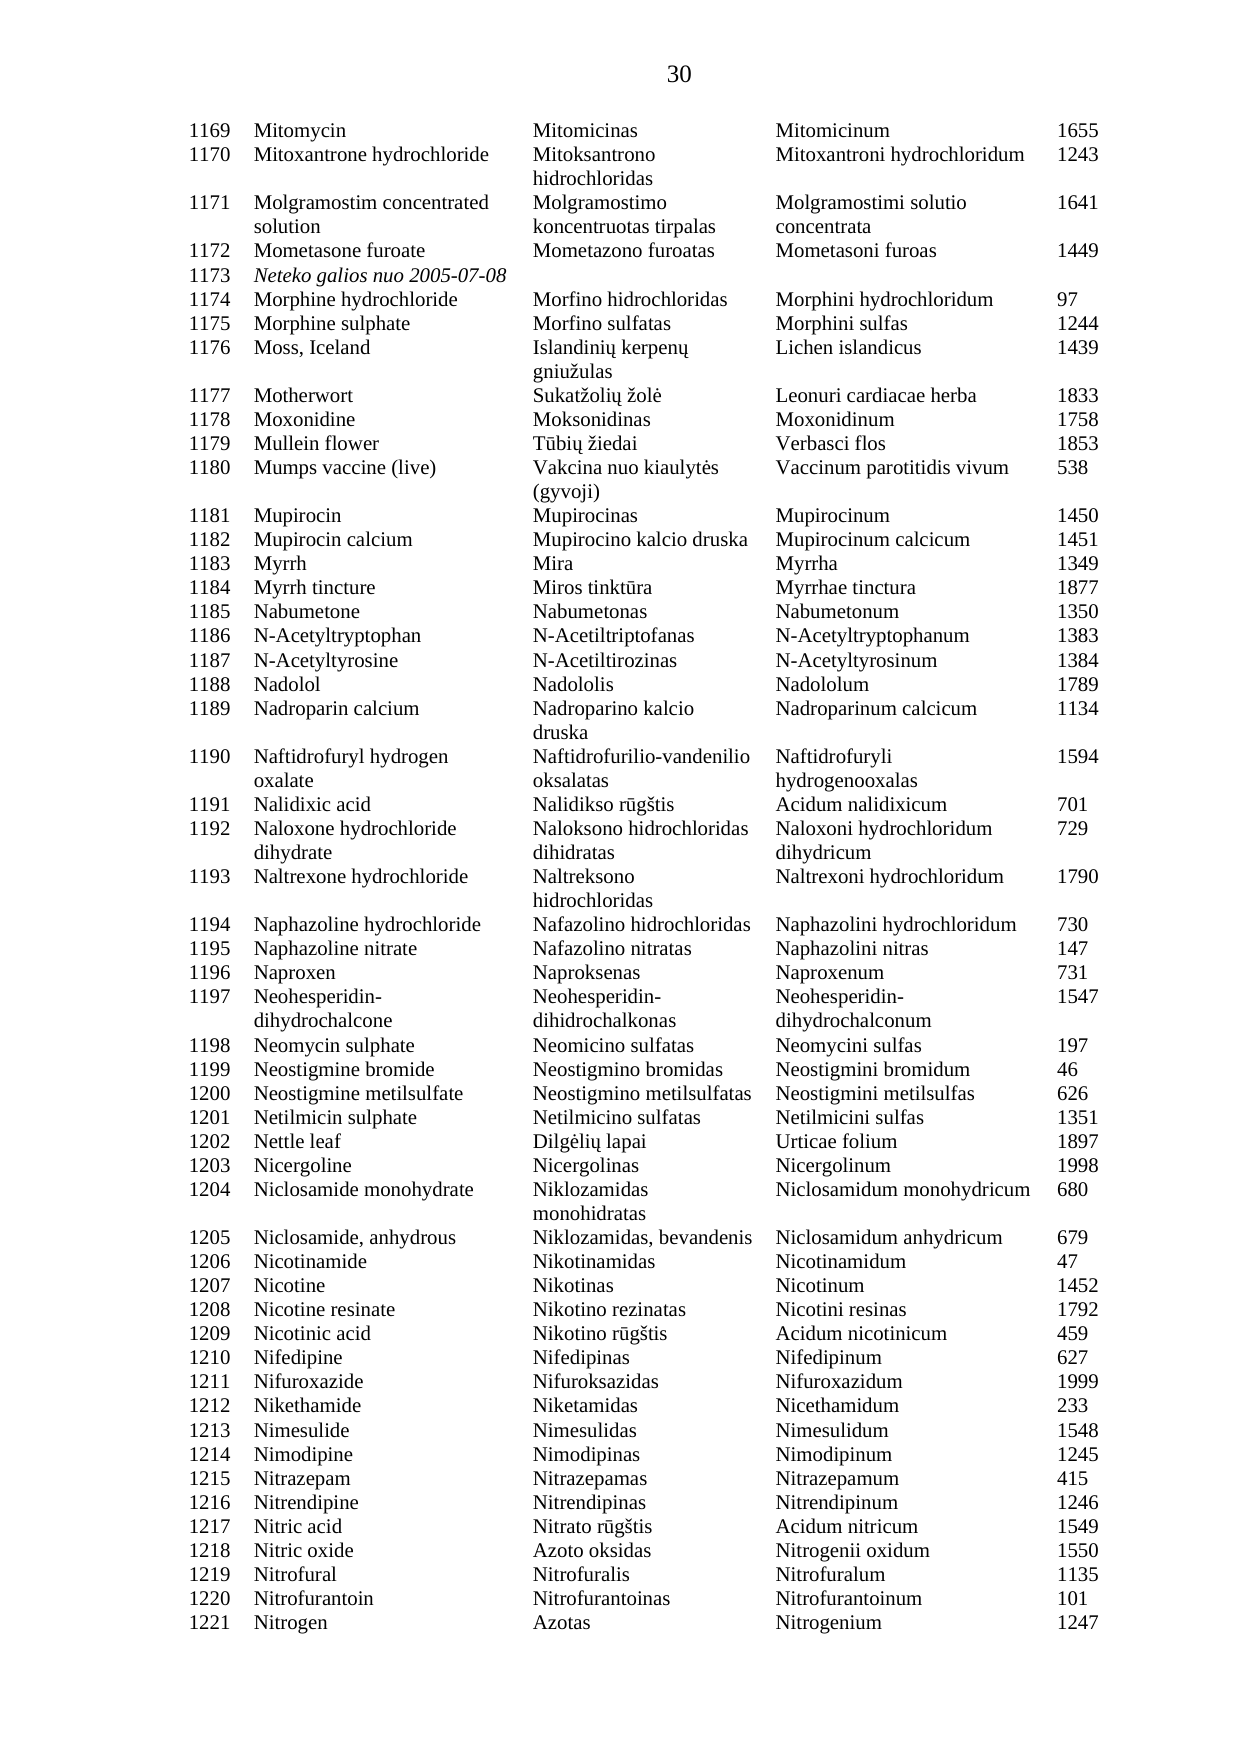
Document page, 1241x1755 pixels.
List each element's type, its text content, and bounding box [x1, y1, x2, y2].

table_cell 1215 [177, 1466, 242, 1490]
table_cell Naltreksono hidrochloridas [521, 864, 764, 912]
table_cell Morfino sulfatas [521, 311, 764, 335]
table_cell 1189 [177, 696, 242, 744]
table_cell Nikotinas [521, 1273, 764, 1297]
table_cell Moxonidinum [764, 407, 1046, 431]
table_cell Nalidikso rūgštis [521, 792, 764, 816]
table_cell 679 [1046, 1225, 1181, 1249]
table_cell N-Acetiltriptofanas [521, 624, 764, 647]
table_cell Azotas [521, 1610, 764, 1634]
table_cell 1999 [1046, 1369, 1181, 1393]
table_cell 1789 [1046, 672, 1181, 696]
table_cell 1220 [177, 1586, 242, 1610]
table_cell Naphazolini nitras [764, 936, 1046, 960]
table_cell Nifedipinum [764, 1345, 1046, 1369]
table_cell Nadroparin calcium [242, 696, 521, 744]
table_cell 1349 [1046, 551, 1181, 575]
table_cell Mitomycin [242, 118, 521, 142]
table_cell 1176 [177, 335, 242, 383]
table_cell Naltrexone hydrochloride [242, 864, 521, 912]
table_cell 1383 [1046, 624, 1181, 647]
table_cell Neostigmino metilsulfatas [521, 1081, 764, 1105]
table_cell Nadololis [521, 672, 764, 696]
table_cell Naphazolini hydrochloridum [764, 912, 1046, 936]
table_cell 1452 [1046, 1273, 1181, 1297]
table_cell 1853 [1046, 431, 1181, 455]
table_cell Nikotinamidas [521, 1249, 764, 1273]
table_cell N-Acetyltyrosinum [764, 648, 1046, 672]
table_cell 1247 [1046, 1610, 1181, 1634]
table_cell Morphine hydrochloride [242, 287, 521, 311]
table_cell 1201 [177, 1105, 242, 1129]
table_cell Nabumetonas [521, 599, 764, 623]
table_cell 1213 [177, 1418, 242, 1442]
table_cell Nabumetone [242, 599, 521, 623]
table_cell 1190 [177, 744, 242, 792]
table_cell 1877 [1046, 575, 1181, 599]
table_cell Dilgėlių lapai [521, 1129, 764, 1153]
table_cell Vaccinum parotitidis vivum [764, 455, 1046, 503]
table_cell Molgramostimi solutio concentrata [764, 190, 1046, 238]
table_cell Mupirocinum [764, 503, 1046, 527]
table_cell Nitrofurantoinum [764, 1586, 1046, 1610]
table_cell 1200 [177, 1081, 242, 1105]
table_cell Nikotino rezinatas [521, 1297, 764, 1321]
table_cell Nicergolinum [764, 1153, 1046, 1177]
table_cell Verbasci flos [764, 431, 1046, 455]
table_cell Mitoxantroni hydrochloridum [764, 142, 1046, 190]
table_cell 46 [1046, 1057, 1181, 1081]
table_cell 1449 [1046, 239, 1181, 262]
table_cell 1244 [1046, 311, 1181, 335]
table_cell 730 [1046, 912, 1181, 936]
table_cell Morfino hidrochloridas [521, 287, 764, 311]
table_cell [521, 263, 764, 287]
table_cell 1171 [177, 190, 242, 238]
table_cell 1205 [177, 1225, 242, 1249]
table_cell Mupirocino kalcio druska [521, 527, 764, 551]
table_cell Nadroparinum calcicum [764, 696, 1046, 744]
table_cell Nifuroxazidum [764, 1369, 1046, 1393]
table_cell Nicotinum [764, 1273, 1046, 1297]
table_cell Leonuri cardiacae herba [764, 383, 1046, 407]
table_cell 1655 [1046, 118, 1181, 142]
table_cell 1217 [177, 1514, 242, 1538]
table_cell 1193 [177, 864, 242, 912]
table_cell Nadololum [764, 672, 1046, 696]
table_cell Azoto oksidas [521, 1538, 764, 1562]
table_cell Nimesulidas [521, 1418, 764, 1442]
table_cell 1207 [177, 1273, 242, 1297]
table_cell 1185 [177, 599, 242, 623]
table_cell 1350 [1046, 599, 1181, 623]
table_cell Neostigmini bromidum [764, 1057, 1046, 1081]
table_cell Mullein flower [242, 431, 521, 455]
table_cell Naproxenum [764, 960, 1046, 984]
table_cell Neostigmine bromide [242, 1057, 521, 1081]
table_cell Neohesperidin-dihidrochalkonas [521, 984, 764, 1032]
table_cell N-Acetiltirozinas [521, 648, 764, 672]
table_cell Nimodipinas [521, 1442, 764, 1466]
table_cell 1197 [177, 984, 242, 1032]
table_cell 1790 [1046, 864, 1181, 912]
table_cell Netilmicin sulphate [242, 1105, 521, 1129]
table_cell Moksonidinas [521, 407, 764, 431]
table_cell 1192 [177, 816, 242, 864]
table_cell Mitoxantrone hydrochloride [242, 142, 521, 190]
table_cell Molgramostimo koncentruotas tirpalas [521, 190, 764, 238]
table_cell 1218 [177, 1538, 242, 1562]
table_cell 1196 [177, 960, 242, 984]
table_cell Nitrofuralum [764, 1562, 1046, 1586]
table_cell Neomycini sulfas [764, 1033, 1046, 1057]
table_cell Nitrofuralis [521, 1562, 764, 1586]
table_cell Morphini hydrochloridum [764, 287, 1046, 311]
table_cell Naloxoni hydrochloridum dihydricum [764, 816, 1046, 864]
table_cell Nifedipinas [521, 1345, 764, 1369]
table_cell Nimodipinum [764, 1442, 1046, 1466]
table_cell Neomycin sulphate [242, 1033, 521, 1057]
table_cell Netilmicino sulfatas [521, 1105, 764, 1129]
table_cell Motherwort [242, 383, 521, 407]
table_cell 1206 [177, 1249, 242, 1273]
table_cell Myrrh [242, 551, 521, 575]
table_cell 1175 [177, 311, 242, 335]
table_cell 459 [1046, 1321, 1181, 1345]
table_cell Naproxen [242, 960, 521, 984]
table_cell 1219 [177, 1562, 242, 1586]
table_cell Myrrh tincture [242, 575, 521, 599]
table_cell Neohesperidin-dihydrochalcone [242, 984, 521, 1032]
table_cell Nimesulide [242, 1418, 521, 1442]
table_cell Nikotino rūgštis [521, 1321, 764, 1345]
table_cell Neomicino sulfatas [521, 1033, 764, 1057]
table_cell Nifuroxazide [242, 1369, 521, 1393]
table_cell Nikethamide [242, 1394, 521, 1417]
table_cell 1199 [177, 1057, 242, 1081]
table_cell Myrrhae tinctura [764, 575, 1046, 599]
table_cell 1548 [1046, 1418, 1181, 1442]
table_cell 1641 [1046, 190, 1181, 238]
table_cell 1183 [177, 551, 242, 575]
table_cell Netilmicini sulfas [764, 1105, 1046, 1129]
table_cell 1211 [177, 1369, 242, 1393]
table_cell Acidum nalidixicum [764, 792, 1046, 816]
table_cell 1998 [1046, 1153, 1181, 1177]
table_cell 1172 [177, 239, 242, 262]
table_cell Naphazoline nitrate [242, 936, 521, 960]
table_cell Naltrexoni hydrochloridum [764, 864, 1046, 912]
table_cell Mitomicinum [764, 118, 1046, 142]
table_cell 1182 [177, 527, 242, 551]
table_cell 1180 [177, 455, 242, 503]
table_cell Acidum nitricum [764, 1514, 1046, 1538]
table_cell 1214 [177, 1442, 242, 1466]
table_cell Mupirocin calcium [242, 527, 521, 551]
table_cell Niclosamide monohydrate [242, 1177, 521, 1225]
table_cell N-Acetyltyrosine [242, 648, 521, 672]
table_cell Morphine sulphate [242, 311, 521, 335]
table_cell 1202 [177, 1129, 242, 1153]
table_cell Neostigmino bromidas [521, 1057, 764, 1081]
table_cell Nicotini resinas [764, 1297, 1046, 1321]
table_cell 415 [1046, 1466, 1181, 1490]
table_cell 1208 [177, 1297, 242, 1321]
table_cell 538 [1046, 455, 1181, 503]
table_cell Nabumetonum [764, 599, 1046, 623]
table_cell Neohesperidin-dihydrochalconum [764, 984, 1046, 1032]
table_cell 1209 [177, 1321, 242, 1345]
table_cell Molgramostim concentrated solution [242, 190, 521, 238]
table_cell Nifedipine [242, 1345, 521, 1369]
table_cell Nicotine [242, 1273, 521, 1297]
table_cell Nafazolino nitratas [521, 936, 764, 960]
table_cell Nicergoline [242, 1153, 521, 1177]
table_cell 1179 [177, 431, 242, 455]
table_cell 1897 [1046, 1129, 1181, 1153]
table_cell Myrrha [764, 551, 1046, 575]
table_cell Mometasone furoate [242, 239, 521, 262]
table_cell 1191 [177, 792, 242, 816]
table_cell Naproksenas [521, 960, 764, 984]
table_cell Naftidrofurilio-vandenilio oksalatas [521, 744, 764, 792]
table_cell Moss, Iceland [242, 335, 521, 383]
table_cell 1135 [1046, 1562, 1181, 1586]
table_cell 1203 [177, 1153, 242, 1177]
table_cell Nicotinamidum [764, 1249, 1046, 1273]
table_cell Niketamidas [521, 1394, 764, 1417]
table_cell 1204 [177, 1177, 242, 1225]
table_cell 1194 [177, 912, 242, 936]
table_cell 1550 [1046, 1538, 1181, 1562]
table_cell 1594 [1046, 744, 1181, 792]
table_cell Nitric oxide [242, 1538, 521, 1562]
table_cell Nitrofural [242, 1562, 521, 1586]
table_cell 1547 [1046, 984, 1181, 1032]
table_cell Nitrofurantoinas [521, 1586, 764, 1610]
table_cell 1833 [1046, 383, 1181, 407]
table_cell Nadroparino kalcio druska [521, 696, 764, 744]
table_cell Moxonidine [242, 407, 521, 431]
table_cell 701 [1046, 792, 1181, 816]
table_cell Niklozamidas, bevandenis [521, 1225, 764, 1249]
table_cell Naphazoline hydrochloride [242, 912, 521, 936]
table_cell Nafazolino hidrochloridas [521, 912, 764, 936]
table_cell Mupirocin [242, 503, 521, 527]
table_cell 101 [1046, 1586, 1181, 1610]
table_cell 680 [1046, 1177, 1181, 1225]
table_cell Urticae folium [764, 1129, 1046, 1153]
table_cell 1178 [177, 407, 242, 431]
table_cell Niclosamidum anhydricum [764, 1225, 1046, 1249]
table_cell Neostigmini metilsulfas [764, 1081, 1046, 1105]
table_cell Sukatžolių žolė [521, 383, 764, 407]
table_cell 627 [1046, 1345, 1181, 1369]
table_cell Vakcina nuo kiaulytės (gyvoji) [521, 455, 764, 503]
table_cell 1169 [177, 118, 242, 142]
table_cell 147 [1046, 936, 1181, 960]
table_cell 1384 [1046, 648, 1181, 672]
table_cell N-Acetyltryptophan [242, 624, 521, 647]
table_cell 731 [1046, 960, 1181, 984]
table_cell Mometazono furoatas [521, 239, 764, 262]
table_cell 1170 [177, 142, 242, 190]
table_cell Neostigmine metilsulfate [242, 1081, 521, 1105]
table_cell Nitrazepamas [521, 1466, 764, 1490]
table_cell 97 [1046, 287, 1181, 311]
table_cell Miros tinktūra [521, 575, 764, 599]
table_cell Nicotine resinate [242, 1297, 521, 1321]
table_cell Nitric acid [242, 1514, 521, 1538]
table_cell 1243 [1046, 142, 1181, 190]
table_cell Niklozamidas monohidratas [521, 1177, 764, 1225]
table_cell [1046, 263, 1181, 287]
table_cell [764, 263, 1046, 287]
table_cell 1174 [177, 287, 242, 311]
table_cell 1187 [177, 648, 242, 672]
table_cell Mira [521, 551, 764, 575]
table_cell 626 [1046, 1081, 1181, 1105]
table_cell 1439 [1046, 335, 1181, 383]
table_cell Naloksono hidrochloridas dihidratas [521, 816, 764, 864]
table_cell Niclosamide, anhydrous [242, 1225, 521, 1249]
table_cell Neteko galios nuo 2005-07-08 [242, 263, 521, 287]
table_cell 197 [1046, 1033, 1181, 1057]
table_cell Morphini sulfas [764, 311, 1046, 335]
table_cell Nimodipine [242, 1442, 521, 1466]
table_cell 1195 [177, 936, 242, 960]
table_cell 1451 [1046, 527, 1181, 551]
table_cell N-Acetyltryptophanum [764, 624, 1046, 647]
table_cell 1173 [177, 263, 242, 287]
table_cell Naloxone hydrochloride dihydrate [242, 816, 521, 864]
table_cell Mupirocinum calcicum [764, 527, 1046, 551]
table_cell Mitoksantrono hidrochloridas [521, 142, 764, 190]
table_cell 233 [1046, 1394, 1181, 1417]
table_cell Nimesulidum [764, 1418, 1046, 1442]
table_cell Nitrendipinas [521, 1490, 764, 1514]
table_cell 1184 [177, 575, 242, 599]
table_cell 1792 [1046, 1297, 1181, 1321]
table_cell 47 [1046, 1249, 1181, 1273]
table_cell Tūbių žiedai [521, 431, 764, 455]
table_cell Islandinių kerpenų gniužulas [521, 335, 764, 383]
table_cell 1198 [177, 1033, 242, 1057]
table_cell Naftidrofuryli hydrogenooxalas [764, 744, 1046, 792]
table_cell Mupirocinas [521, 503, 764, 527]
table_cell 1351 [1046, 1105, 1181, 1129]
table_cell 1246 [1046, 1490, 1181, 1514]
table_cell Niclosamidum monohydricum [764, 1177, 1046, 1225]
table_cell Nalidixic acid [242, 792, 521, 816]
table_cell 1245 [1046, 1442, 1181, 1466]
table_cell Nadolol [242, 672, 521, 696]
table_cell Nitrato rūgštis [521, 1514, 764, 1538]
table_cell Mitomicinas [521, 118, 764, 142]
table_cell Nitrogenium [764, 1610, 1046, 1634]
table_cell Nitrogenii oxidum [764, 1538, 1046, 1562]
table_cell Mumps vaccine (live) [242, 455, 521, 503]
table_cell 1181 [177, 503, 242, 527]
table_cell Nicergolinas [521, 1153, 764, 1177]
table_cell 1177 [177, 383, 242, 407]
table_cell Nicotinic acid [242, 1321, 521, 1345]
table_cell 1210 [177, 1345, 242, 1369]
table_cell Nicethamidum [764, 1394, 1046, 1417]
table_cell 729 [1046, 816, 1181, 864]
table_cell Mometasoni furoas [764, 239, 1046, 262]
table_cell 1758 [1046, 407, 1181, 431]
table_cell 1134 [1046, 696, 1181, 744]
table_cell Nitrazepamum [764, 1466, 1046, 1490]
table_cell Nitrofurantoin [242, 1586, 521, 1610]
table_cell Nifuroksazidas [521, 1369, 764, 1393]
table_cell Nicotinamide [242, 1249, 521, 1273]
table_cell Lichen islandicus [764, 335, 1046, 383]
table_cell 1186 [177, 624, 242, 647]
table_cell 1549 [1046, 1514, 1181, 1538]
table_cell Nitrogen [242, 1610, 521, 1634]
table_cell Nitrazepam [242, 1466, 521, 1490]
table_cell Nettle leaf [242, 1129, 521, 1153]
table_cell 1221 [177, 1610, 242, 1634]
table_cell 1450 [1046, 503, 1181, 527]
table_cell 1216 [177, 1490, 242, 1514]
table_cell 1188 [177, 672, 242, 696]
table_cell Nitrendipine [242, 1490, 521, 1514]
table_cell Nitrendipinum [764, 1490, 1046, 1514]
table_cell Naftidrofuryl hydrogen oxalate [242, 744, 521, 792]
table_cell Acidum nicotinicum [764, 1321, 1046, 1345]
table_cell 1212 [177, 1394, 242, 1417]
